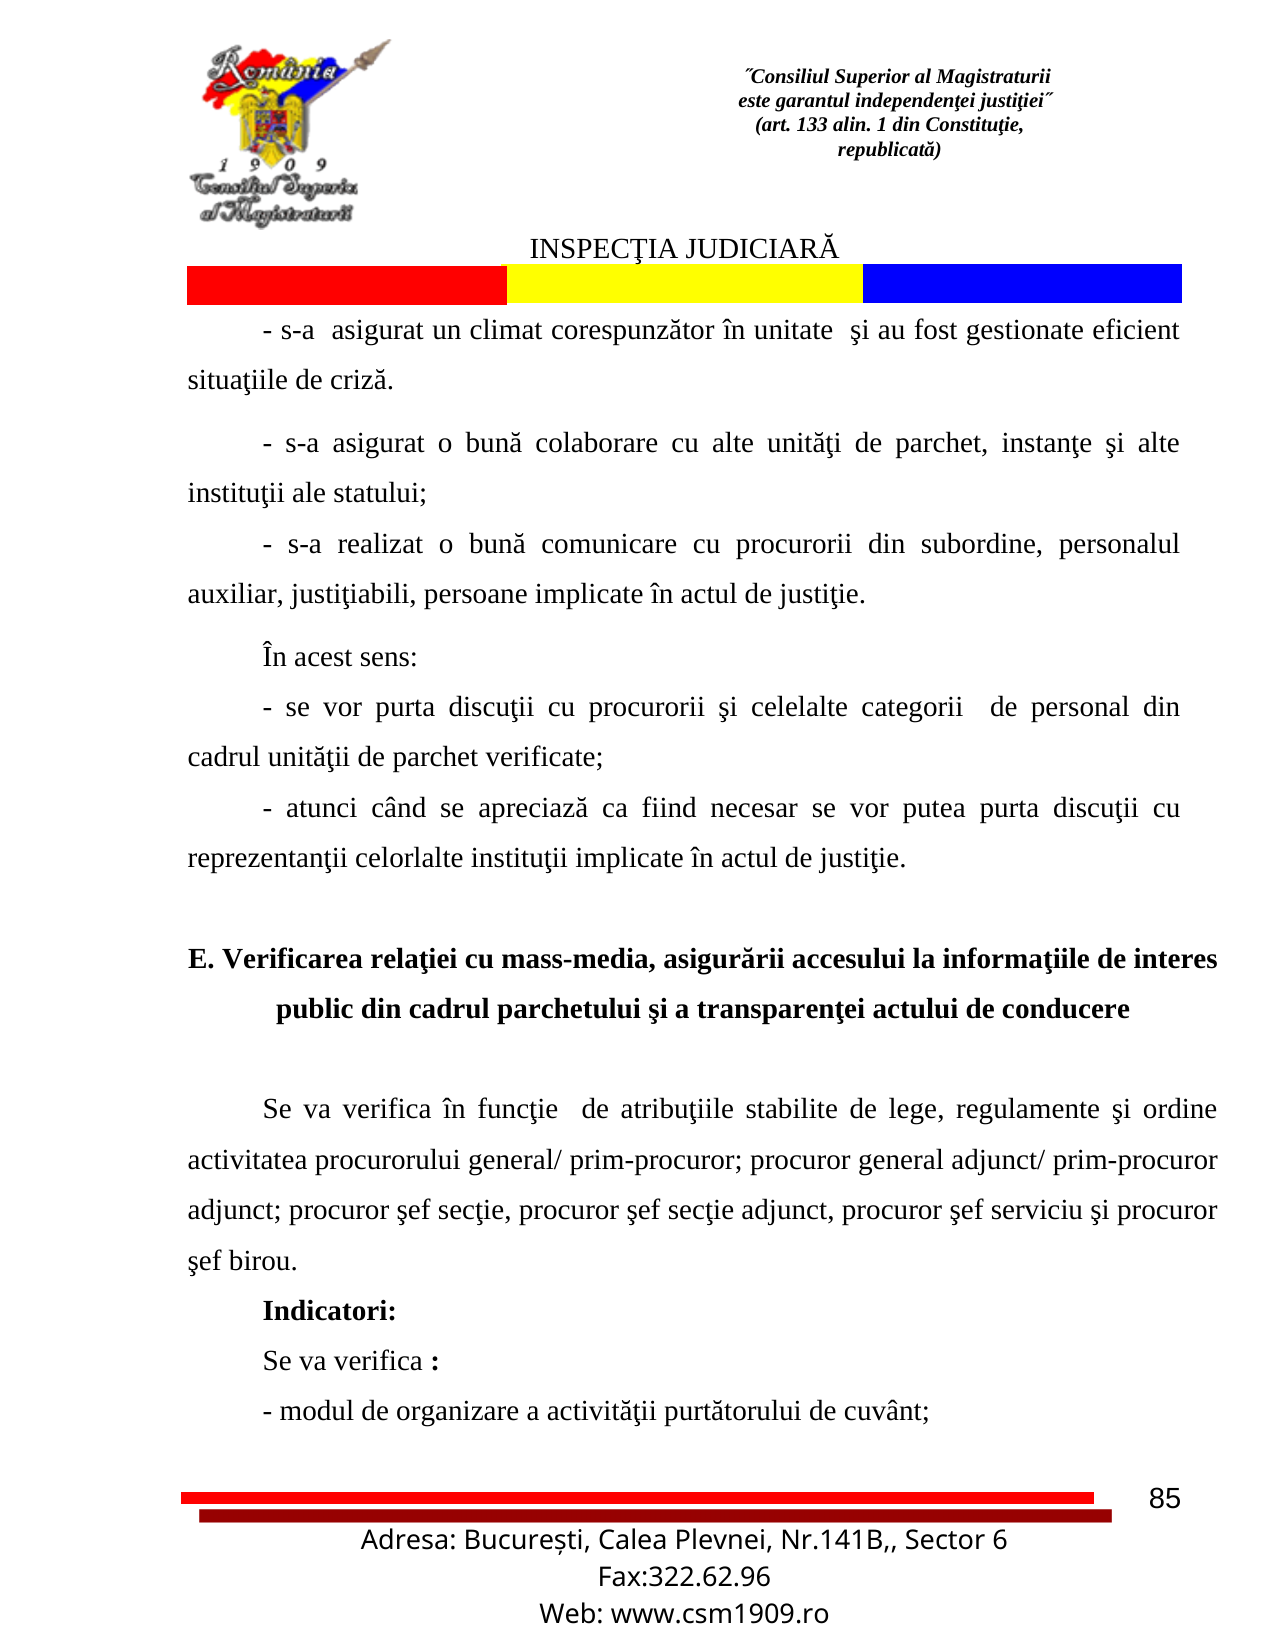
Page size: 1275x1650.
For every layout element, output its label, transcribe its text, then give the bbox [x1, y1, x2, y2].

text În acest sens: [187, 639, 1181, 672]
text Indicatori: [187, 1293, 1219, 1326]
text - atunci când se apreciază ca fiind necesar se vor putea purta discuţii cu reprezentanţii celorlalte instituţii implicate în actul de justiţie. [187, 790, 1181, 874]
text - se vor purta discuţii cu procurorii şi celelalte categorii de personal din cadrul unităţii de parchet verificate; [187, 689, 1181, 773]
text - s-a asigurat un climat corespunzător în unitate şi au fost gestionate eficient situaţiile de criză. [187, 312, 1181, 396]
text - modul de organizare a activităţii purtătorului de cuvânt; [187, 1393, 1181, 1427]
picture [189, 39, 393, 230]
text - s-a realizat o bună comunicare cu procurorii din subordine, personalul auxiliar, justiţiabili, persoane implicate în actul de justiţie. [187, 526, 1181, 609]
text Se va verifica în funcţie de atribuţiile stabilite de lege, regulamente şi ordine activitatea procurorului general/ prim-procuror; procuror general adjunct/ prim-procuror adjunct; procuror şef secţie, procuror şef secţie adjunct, procuror şef serviciu şi procuror şef birou. [187, 1092, 1219, 1276]
text Se va verifica : [187, 1343, 1219, 1377]
text - s-a asigurat o bună colaborare cu alte unităţi de parchet, instanţe şi alte instituţii ale statului; [187, 425, 1181, 509]
text E. Verificarea relaţiei cu mass-media, asigurării accesului la informaţiile de interes public din cadrul parchetului şi a transparenţei actului de conducere [187, 941, 1219, 1024]
